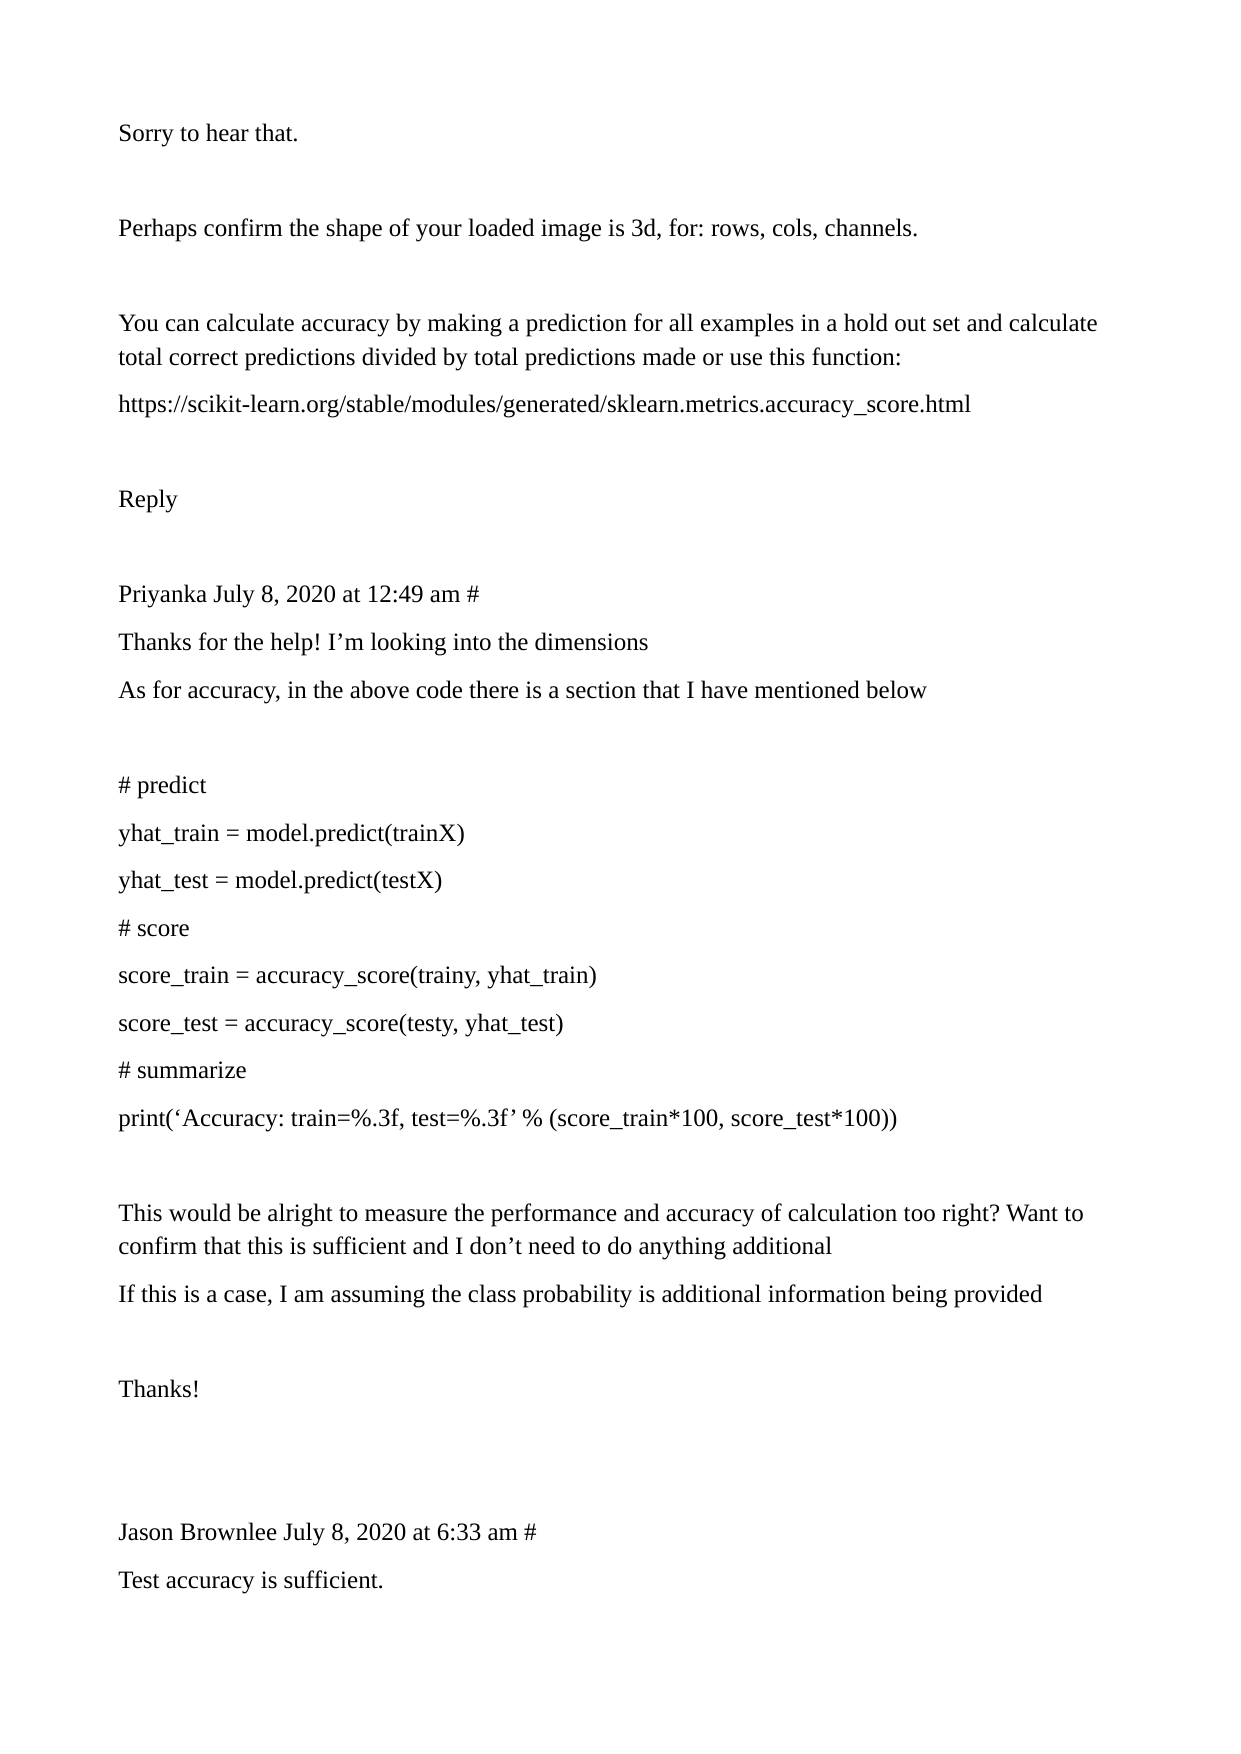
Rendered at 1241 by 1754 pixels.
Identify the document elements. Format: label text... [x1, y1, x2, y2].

text yhat_test = model.predict(testX) [118, 865, 1122, 894]
text # summarize [118, 1056, 1122, 1084]
text Perhaps confirm the shape of your loaded image is 3d, for: rows, cols, channels. [118, 213, 1122, 242]
text https://scikit-learn.org/stable/modules/generated/sklearn.metrics.accuracy_score.html [118, 389, 1122, 418]
text Priyanka July 8, 2020 at 12:49 am # [118, 579, 1122, 608]
text yhat_train = model.predict(trainX) [118, 818, 1122, 846]
text Sorry to hear that. [118, 118, 1122, 147]
text print(‘Accuracy: train=%.3f, test=%.3f’ % (score_train*100, score_test*100)) [118, 1103, 1122, 1132]
text Reply [118, 484, 1122, 513]
text Test accuracy is sufficient. [118, 1565, 1122, 1593]
text As for accuracy, in the above code there is a section that I have mentioned below [118, 675, 1122, 703]
text Thanks! [118, 1374, 1122, 1403]
text # predict [118, 770, 1122, 799]
text # score [118, 913, 1122, 942]
text Jason Brownlee July 8, 2020 at 6:33 am # [118, 1517, 1122, 1546]
text score_train = accuracy_score(trainy, yhat_train) [118, 960, 1122, 989]
text If this is a case, I am assuming the class probability is additional information being provided [118, 1279, 1122, 1308]
text You can calculate accuracy by making a prediction for all examples in a hold out set and calculate total correct predictions divided by total predictions made or use this function: [118, 308, 1122, 370]
text This would be alright to measure the performance and accuracy of calculation too right? Want to confirm that this is sufficient and I don’t need to do anything additional [118, 1198, 1122, 1260]
text Thanks for the help! I’m looking into the dimensions [118, 627, 1122, 656]
text score_test = accuracy_score(testy, yhat_test) [118, 1008, 1122, 1037]
